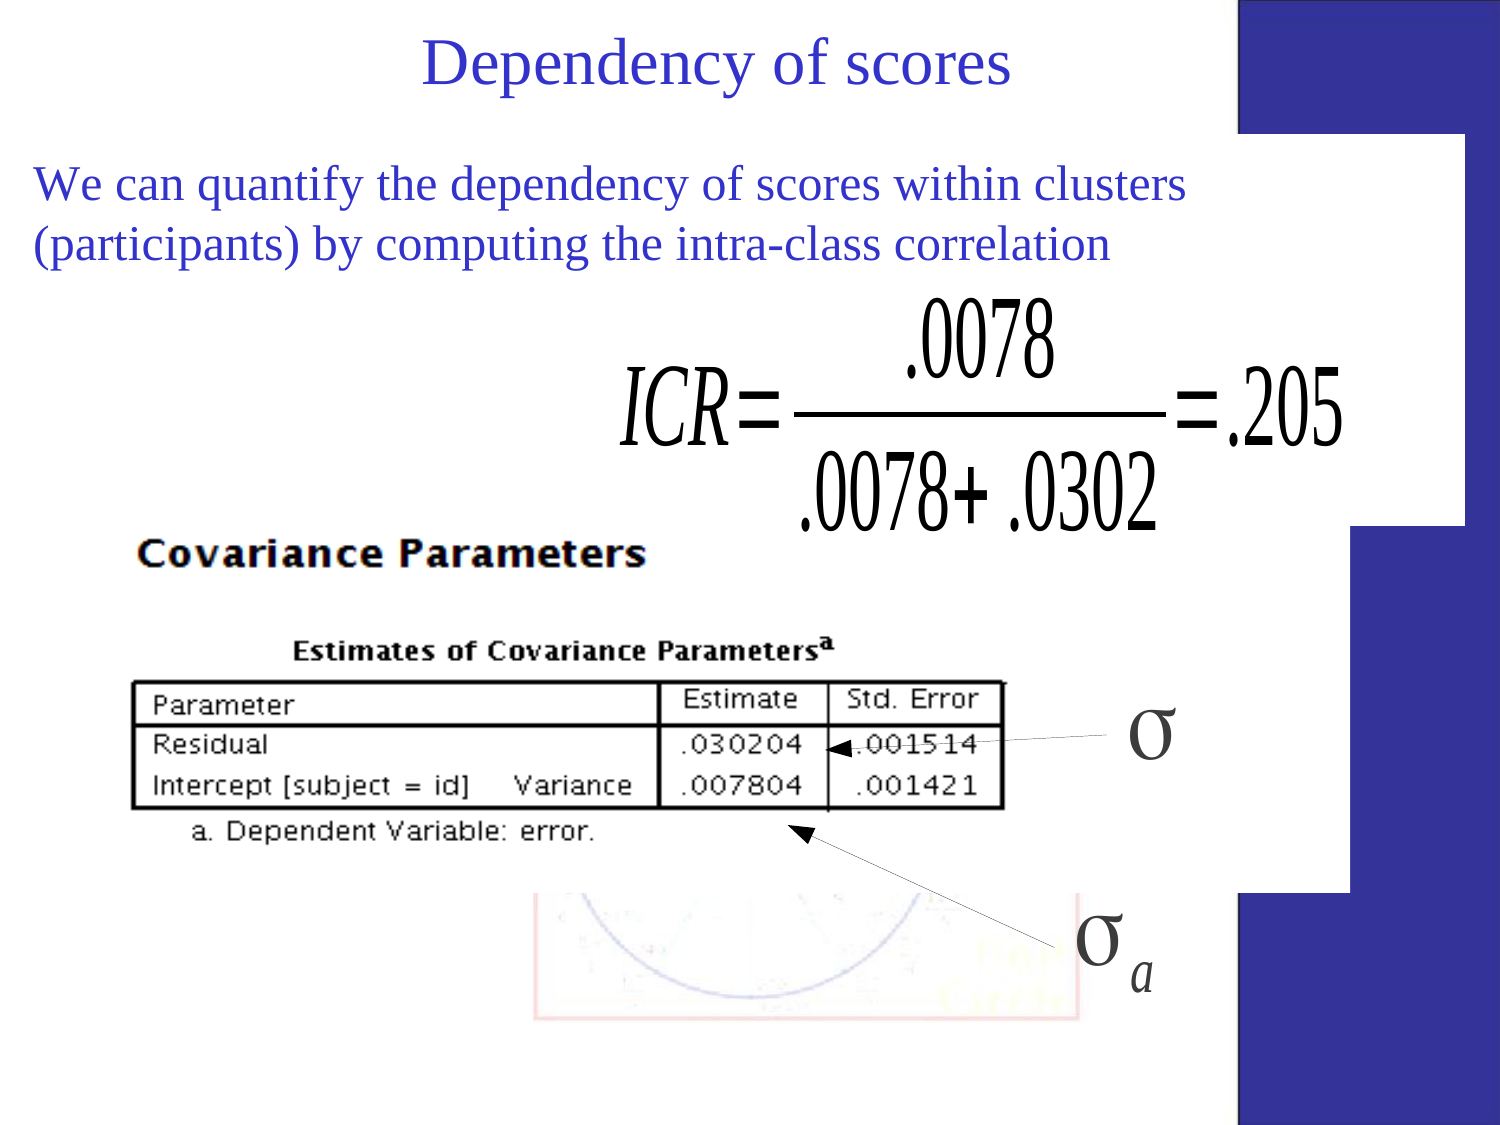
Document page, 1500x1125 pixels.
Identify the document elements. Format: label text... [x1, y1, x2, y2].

chart [1054, 871, 1174, 1006]
picture [0, 0, 1500, 1125]
title Dependency of scores [236, 7, 1199, 108]
chart [1106, 666, 1196, 785]
chart [600, 270, 1363, 554]
text_box We can quantify the dependency of scores within clusters (participants) by computing the intra-class correlation [18, 134, 1465, 526]
